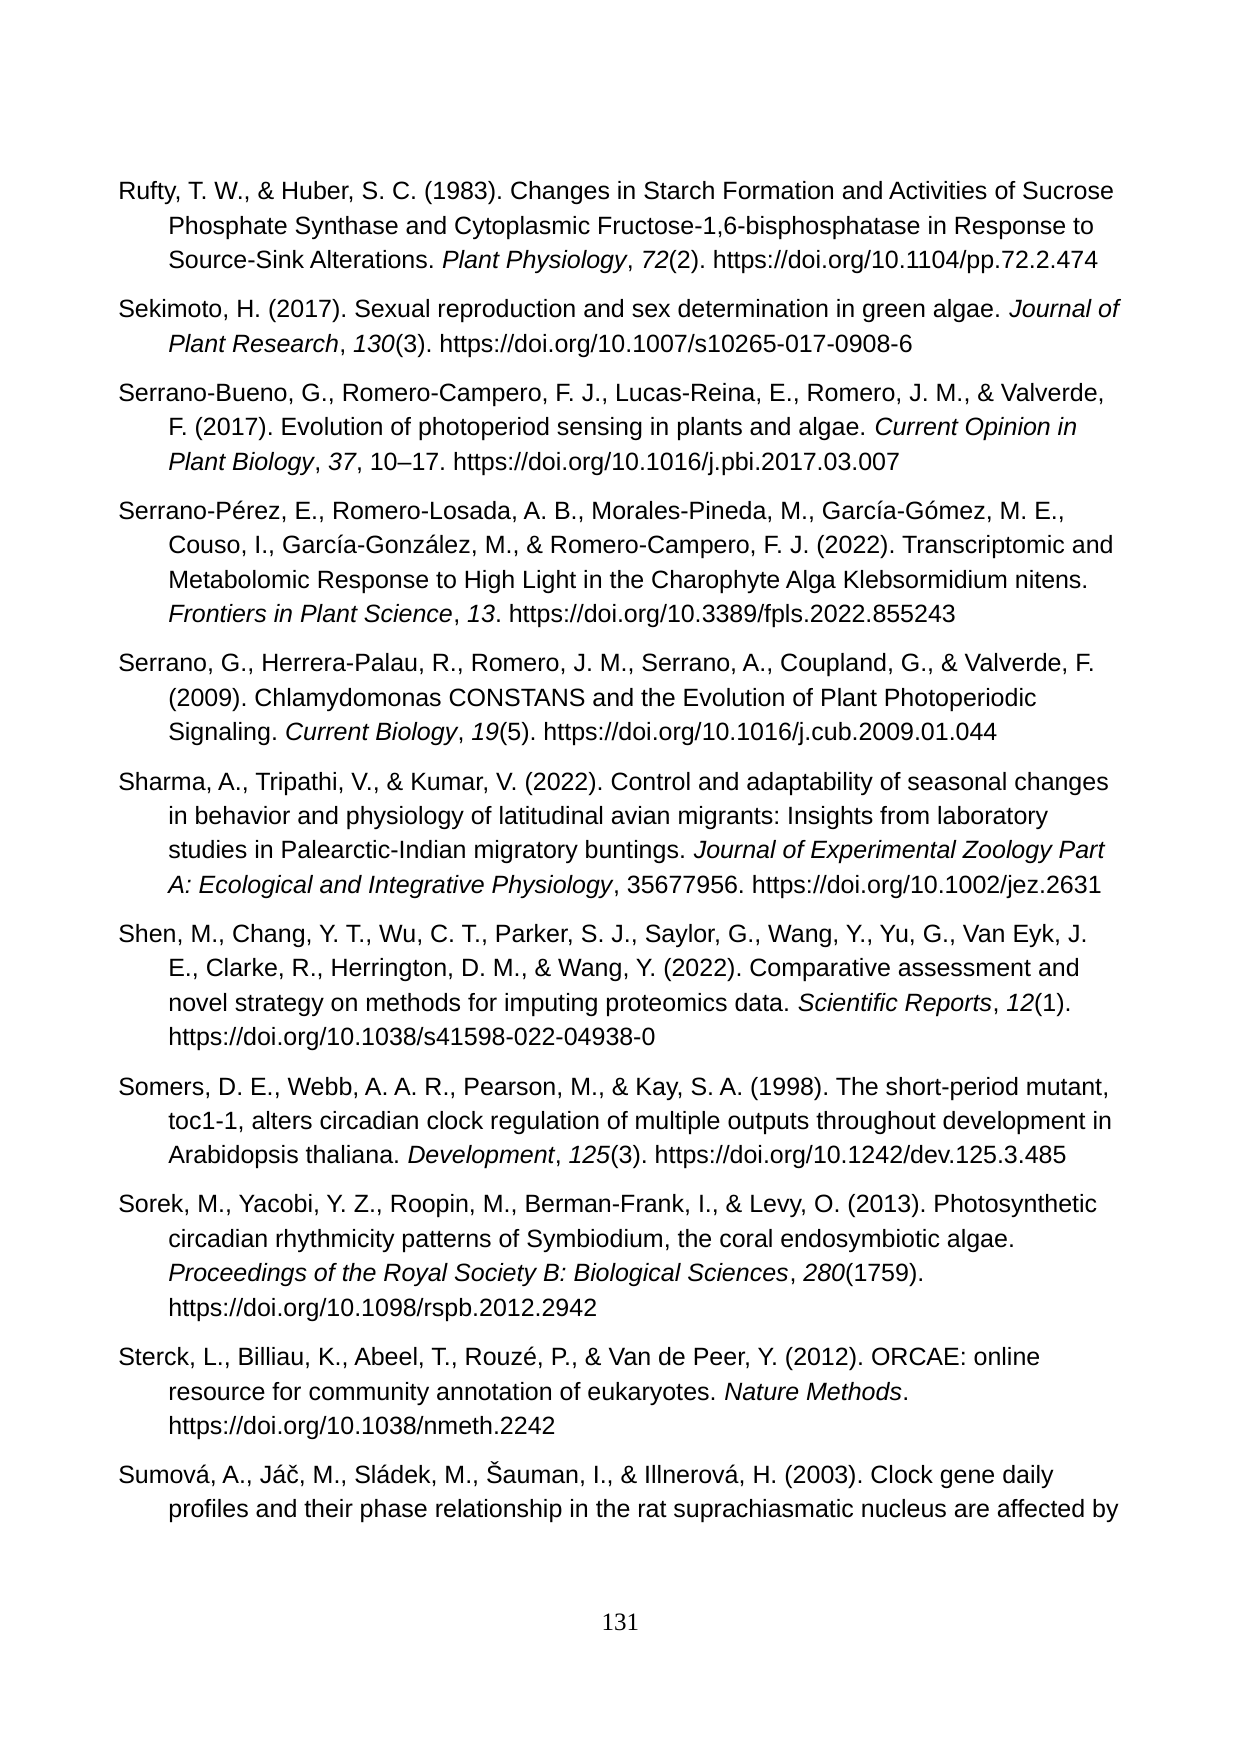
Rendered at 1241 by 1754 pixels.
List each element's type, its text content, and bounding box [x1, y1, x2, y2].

text Rufty, T. W., & Huber, S. C. (1983). Changes in Starch Formation and Activities of Sucrose Phosphate Synthase and Cytoplasmic Fructose-1,6-bisphosphatase in Response to Source-Sink Alterations. Plant Physiology, 72(2). https://doi.org/10.1104/pp.72.2.474 [118, 176, 1122, 274]
text Serrano, G., Herrera-Palau, R., Romero, J. M., Serrano, A., Coupland, G., & Valverde, F. (2009). Chlamydomonas CONSTANS and the Evolution of Plant Photoperiodic Signaling. Current Biology, 19(5). https://doi.org/10.1016/j.cub.2009.01.044 [118, 648, 1122, 746]
text Sumová, A., Jáč, M., Sládek, M., Šauman, I., & Illnerová, H. (2003). Clock gene daily profiles and their phase relationship in the rat suprachiasmatic nucleus are affected by [118, 1460, 1122, 1523]
text Sterck, L., Billiau, K., Abeel, T., Rouzé, P., & Van de Peer, Y. (2012). ORCAE: online resource for community annotation of eukaryotes. Nature Methods. https://doi.org/10.1038/nmeth.2242 [118, 1342, 1122, 1440]
text Shen, M., Chang, Y. T., Wu, C. T., Parker, S. J., Saylor, G., Wang, Y., Yu, G., Van Eyk, J. E., Clarke, R., Herrington, D. M., & Wang, Y. (2022). Comparative assessment and novel strategy on methods for imputing proteomics data. Scientific Reports, 12(1). https://doi.org/10.1038/s41598-022-04938-0 [118, 919, 1122, 1051]
text Serrano-Pérez, E., Romero-Losada, A. B., Morales-Pineda, M., García-Gómez, M. E., Couso, I., García-González, M., & Romero-Campero, F. J. (2022). Transcriptomic and Metabolomic Response to High Light in the Charophyte Alga Klebsormidium nitens. Frontiers in Plant Science, 13. https://doi.org/10.3389/fpls.2022.855243 [118, 496, 1122, 628]
text Somers, D. E., Webb, A. A. R., Pearson, M., & Kay, S. A. (1998). The short-period mutant, toc1-1, alters circadian clock regulation of multiple outputs throughout development in Arabidopsis thaliana. Development, 125(3). https://doi.org/10.1242/dev.125.3.485 [118, 1071, 1122, 1169]
text Sharma, A., Tripathi, V., & Kumar, V. (2022). Control and adaptability of seasonal changes in behavior and physiology of latitudinal avian migrants: Insights from laboratory studies in Palearctic-Indian migratory buntings. Journal of Experimental Zoology Part A: Ecological and Integrative Physiology, 35677956. https://doi.org/10.1002/jez.2631 [118, 766, 1122, 899]
text Sekimoto, H. (2017). Sexual reproduction and sex determination in green algae. Journal of Plant Research, 130(3). https://doi.org/10.1007/s10265-017-0908-6 [118, 294, 1122, 358]
text Serrano-Bueno, G., Romero-Campero, F. J., Lucas-Reina, E., Romero, J. M., & Valverde, F. (2017). Evolution of photoperiod sensing in plants and algae. Current Opinion in Plant Biology, 37, 10–17. https://doi.org/10.1016/j.pbi.2017.03.007 [118, 378, 1122, 476]
text Sorek, M., Yacobi, Y. Z., Roopin, M., Berman-Frank, I., & Levy, O. (2013). Photosynthetic circadian rhythmicity patterns of Symbiodium, the coral endosymbiotic algae. Proceedings of the Royal Society B: Biological Sciences, 280(1759). https://doi.org/10.1098/rspb.2012.2942 [118, 1189, 1122, 1322]
